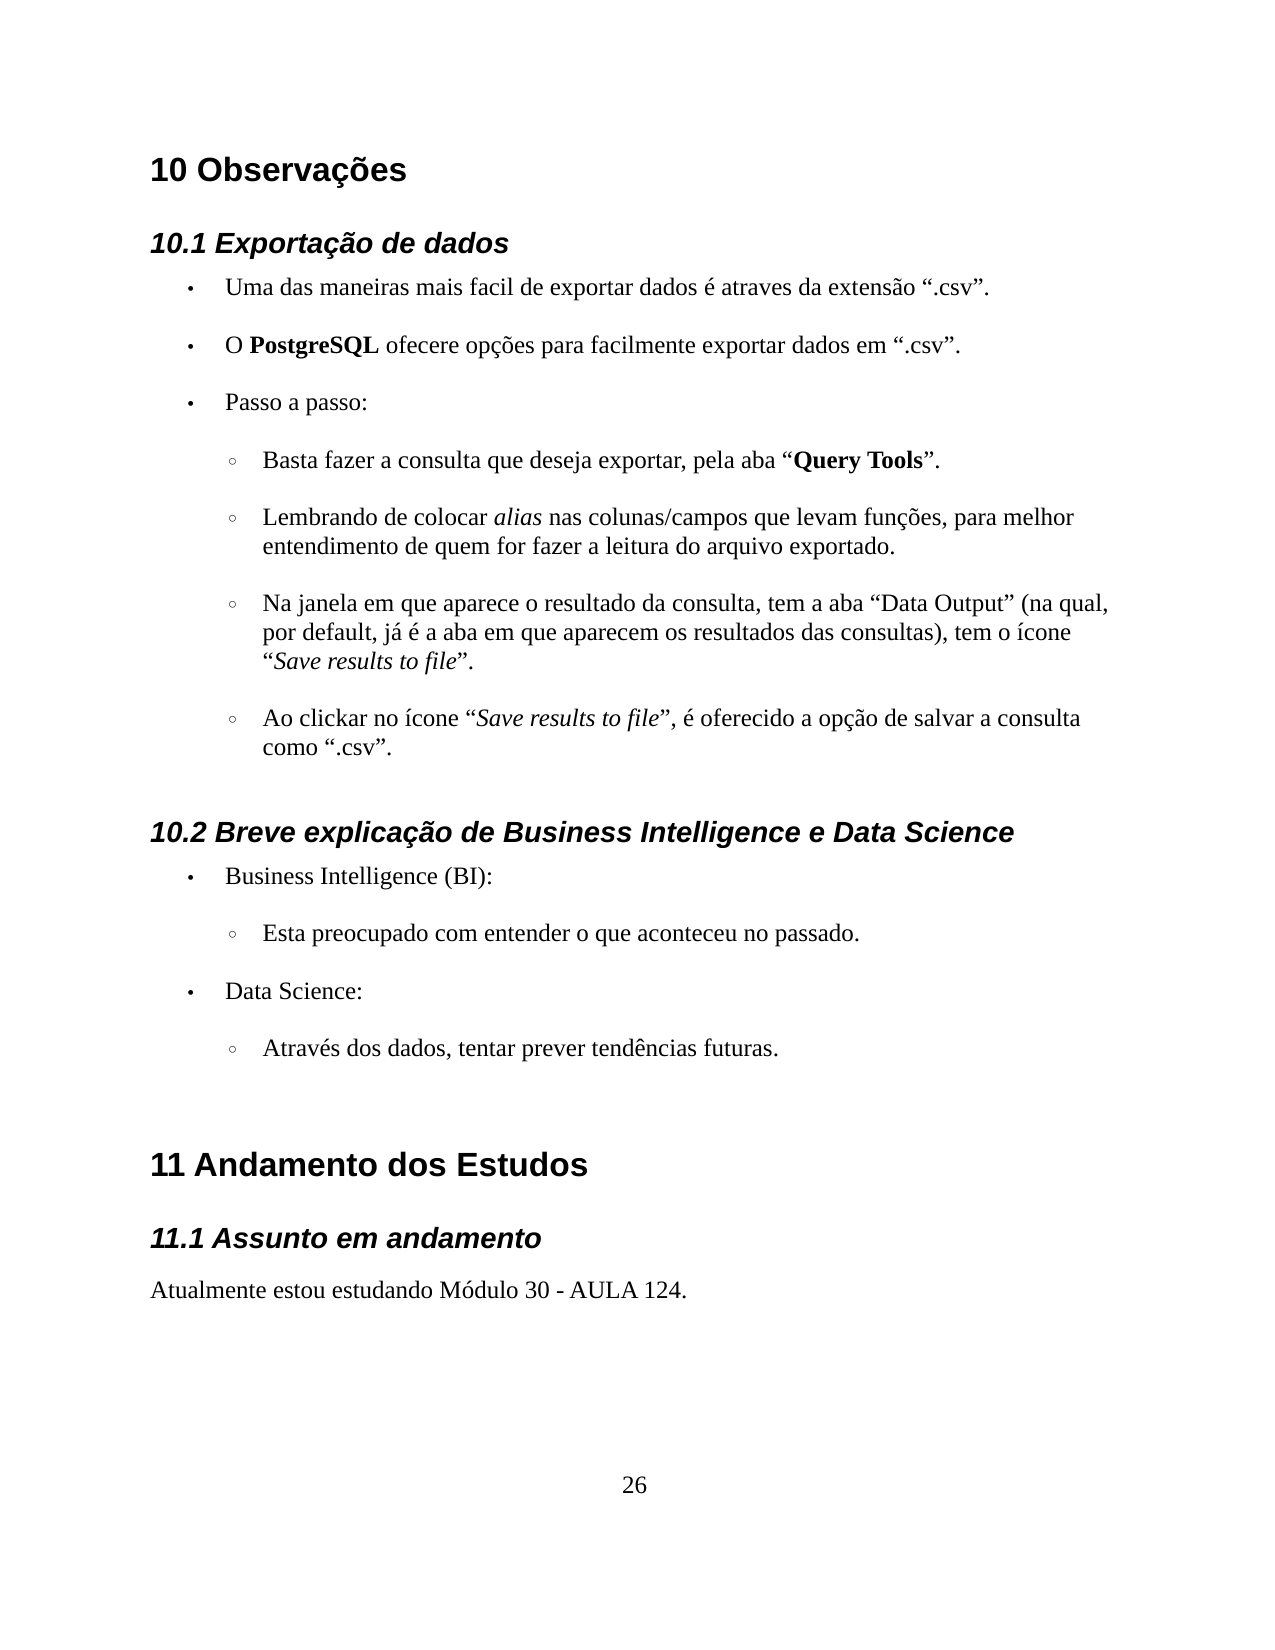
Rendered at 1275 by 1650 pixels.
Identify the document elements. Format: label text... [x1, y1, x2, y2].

list Data Science: [187, 976, 1125, 1033]
list Através dos dados, tentar prever tendências futuras. [225, 1033, 1125, 1091]
list Passo a passo: [187, 387, 1125, 445]
list Basta fazer a consulta que deseja exportar, pela aba “Query Tools”. [225, 445, 1125, 502]
subtitle 11 Andamento dos Estudos [150, 1144, 1125, 1183]
subtitle 10.1 Exportação de dados [150, 226, 1125, 260]
subtitle 11.1 Assunto em andamento [150, 1221, 1125, 1254]
subtitle 10.2 Breve explicação de Business Intelligence e Data Science [150, 815, 1125, 848]
list O PostgreSQL ofecere opções para facilmente exportar dados em “.csv”. [187, 330, 1125, 387]
list Na janela em que aparece o resultado da consulta, tem a aba “Data Output” (na qual, por default, já é a aba em que aparecem os resultados das consultas), tem o ícone “Save results to file”. [225, 588, 1125, 703]
subtitle 10 Observações [150, 150, 1125, 189]
list Esta preocupado com entender o que aconteceu no passado. [225, 918, 1125, 976]
list Lembrando de colocar alias nas colunas/campos que levam funções, para melhor entendimento de quem for fazer a leitura do arquivo exportado. [225, 502, 1125, 588]
text Atualmente estou estudando Módulo 30 - AULA 124. [150, 1276, 1125, 1333]
list Uma das maneiras mais facil de exportar dados é atraves da extensão “.csv”. [187, 272, 1125, 330]
list Business Intelligence (BI): [187, 861, 1125, 918]
list Ao clickar no ícone “Save results to file”, é oferecido a opção de salvar a consulta como “.csv”. [225, 703, 1125, 790]
